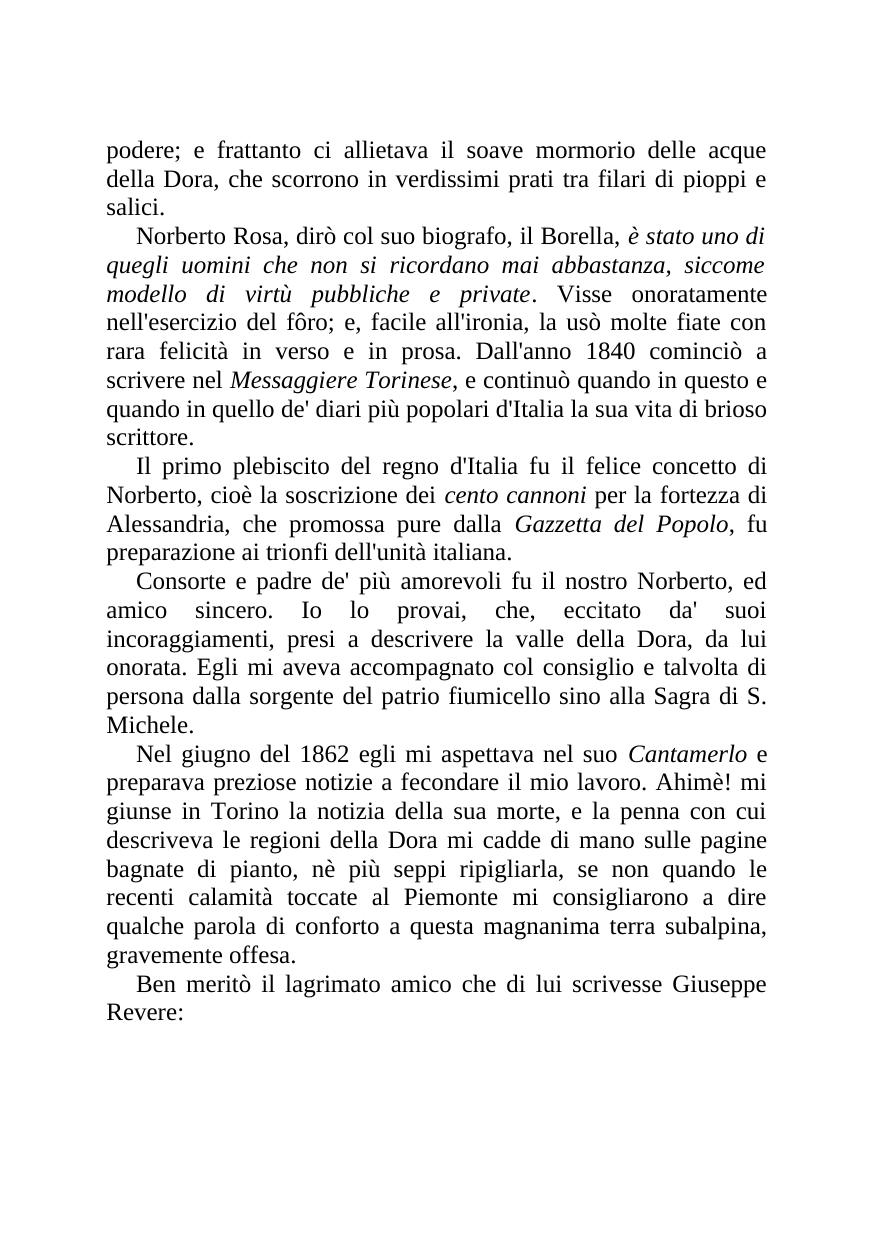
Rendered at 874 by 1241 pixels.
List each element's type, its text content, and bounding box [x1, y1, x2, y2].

text Consorte e padre de' più amorevoli fu il nostro Norberto, ed amico sincero. Io lo provai, che, eccitato da' suoi incoraggiamenti, presi a descrivere la valle della Dora, da lui onorata. Egli mi aveva accompagnato col consiglio e talvolta di persona dalla sorgente del patrio fiumicello sino alla Sagra di S. Michele. [106, 566, 768, 739]
text podere; e frattanto ci allietava il soave mormorio delle acque della Dora, che scorrono in verdissimi prati tra filari di pioppi e salici. [106, 135, 768, 221]
text Il primo plebiscito del regno d'Italia fu il felice concetto di Norberto, cioè la soscrizione dei cento cannoni per la fortezza di Alessandria, che promossa pure dalla Gazzetta del Popolo, fu preparazione ai trionfi dell'unità italiana. [106, 451, 768, 566]
text Ben meritò il lagrimato amico che di lui scrivesse Giuseppe Revere: [106, 969, 768, 1026]
text Nel giugno del 1862 egli mi aspettava nel suo Cantamerlo e preparava preziose notizie a fecondare il mio lavoro. Ahimè! mi giunse in Torino la notizia della sua morte, e la penna con cui descriveva le regioni della Dora mi cadde di mano sulle pagine bagnate di pianto, nè più seppi ripigliarla, se non quando le recenti calamità toccate al Piemonte mi consigliarono a dire qualche parola di conforto a questa magnanima terra subalpina, gravemente offesa. [106, 739, 768, 969]
text Norberto Rosa, dirò col suo biografo, il Borella, è stato uno di quegli uomini che non si ricordano mai abbastanza, siccome modello di virtù pubbliche e private. Visse onoratamente nell'esercizio del fôro; e, facile all'ironia, la usò molte fiate con rara felicità in verso e in prosa. Dall'anno 1840 cominciò a scrivere nel Messaggiere Torinese, e continuò quando in questo e quando in quello de' diari più popolari d'Italia la sua vita di brioso scrittore. [106, 221, 768, 451]
